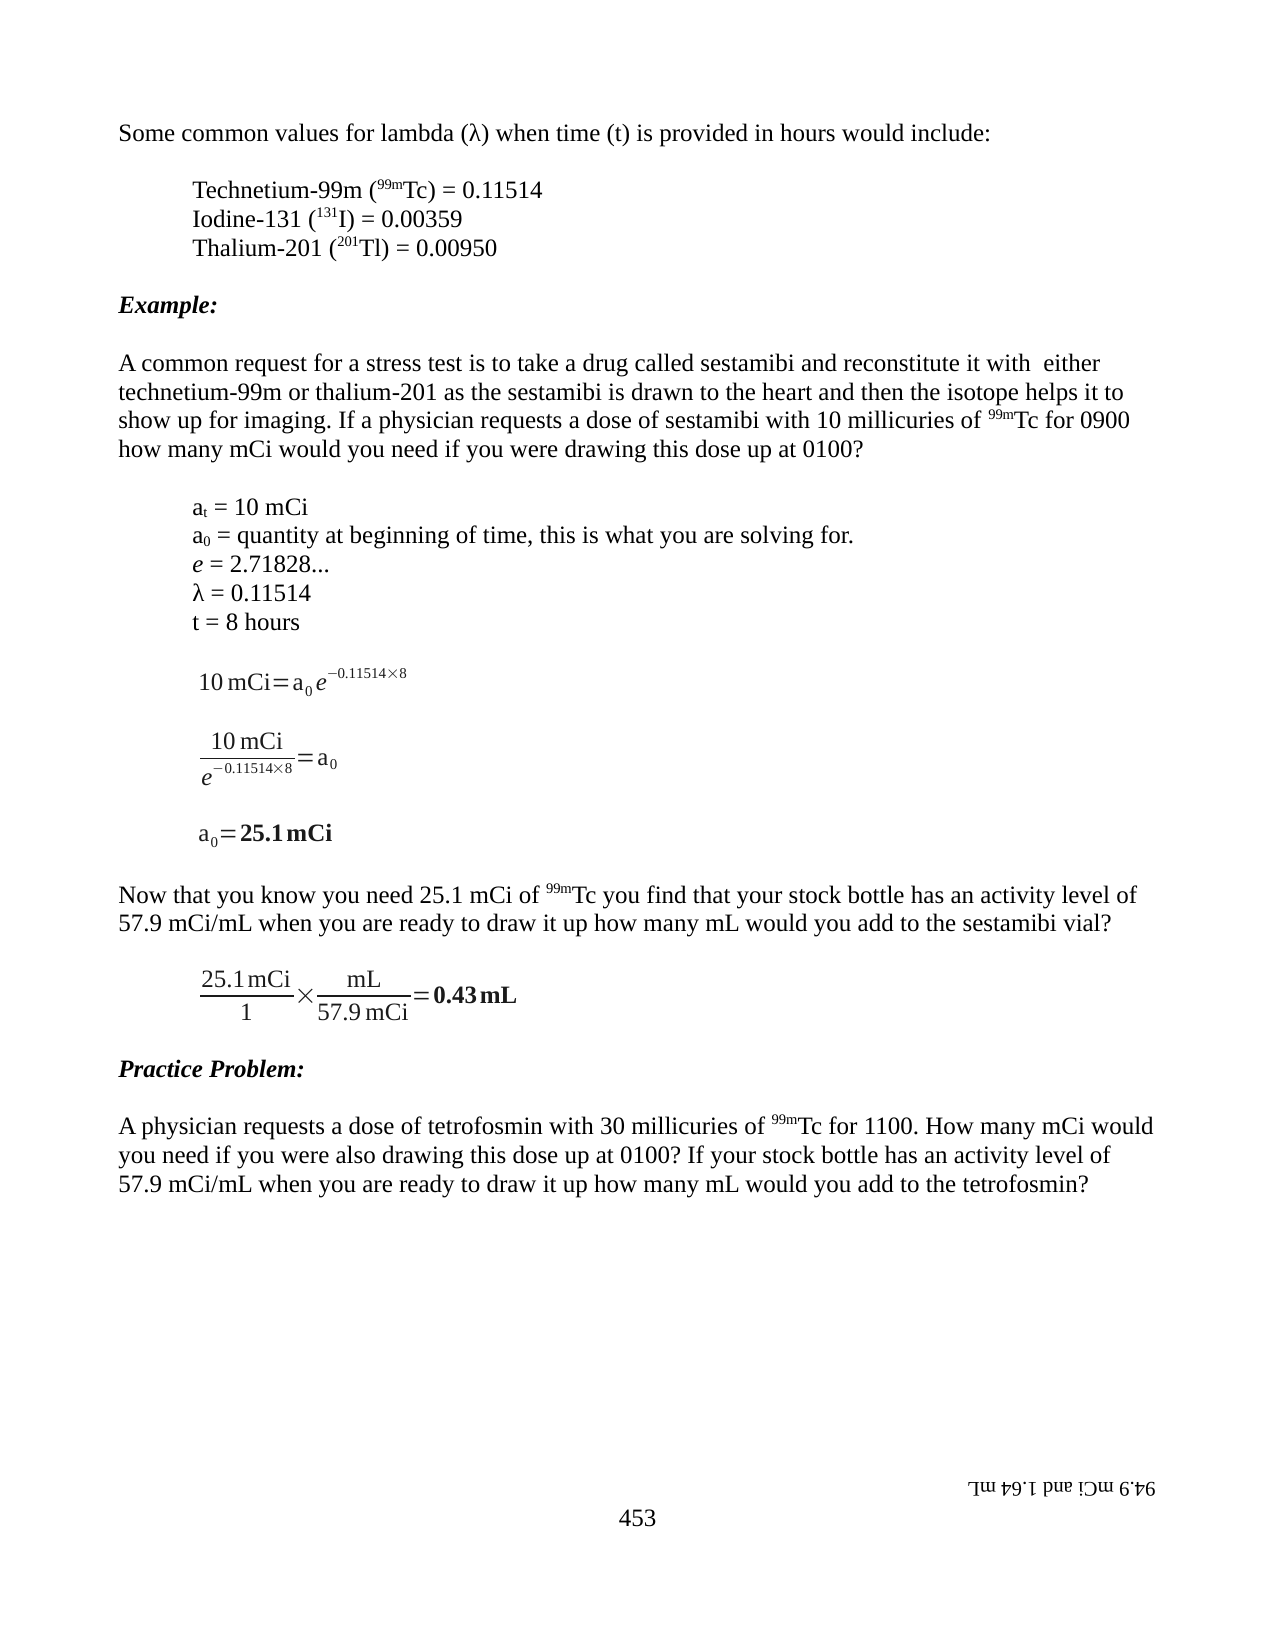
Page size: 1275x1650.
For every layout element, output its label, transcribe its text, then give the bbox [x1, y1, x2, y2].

text Practice Problem: [118, 1054, 1157, 1082]
text Now that you know you need 25.1 mCi of 99mTc you find that your stock bottle has an activity level of 57.9 mCi/mL when you are ready to draw it up how many mL would you add to the sestamibi vial? [118, 880, 1157, 937]
text Example: [118, 291, 1157, 319]
text e = 2.71828... [192, 549, 1157, 578]
text Iodine-131 (131I) = 0.00359 [192, 204, 1157, 233]
text λ = 0.11514 [192, 578, 1157, 607]
text A common request for a stress test is to take a drug called sestamibi and reconstitute it with either technetium-99m or thalium-201 as the sestamibi is drawn to the heart and then the isotope helps it to show up for imaging. If a physician requests a dose of sestamibi with 10 millicuries of 99mTc for 0900 how many mCi would you need if you were drawing this dose up at 0100? [118, 348, 1157, 463]
text at = 10 mCi [192, 492, 1157, 521]
text Technetium-99m (99mTc) = 0.11514 [192, 176, 1157, 204]
text Some common values for lambda (λ) when time (t) is provided in hours would include: [118, 118, 1157, 147]
text t = 8 hours [192, 607, 1157, 636]
text A physician requests a dose of tetrofosmin with 30 millicuries of 99mTc for 1100. How many mCi would you need if you were also drawing this dose up at 0100? If your stock bottle has an activity level of 57.9 mCi/mL when you are ready to draw it up how many mL would you add to the tetrofosmin? [118, 1111, 1157, 1197]
text Thalium-201 (201Tl) = 0.00950 [192, 233, 1157, 262]
text a0 = quantity at beginning of time, this is what you are solving for. [192, 521, 1157, 549]
